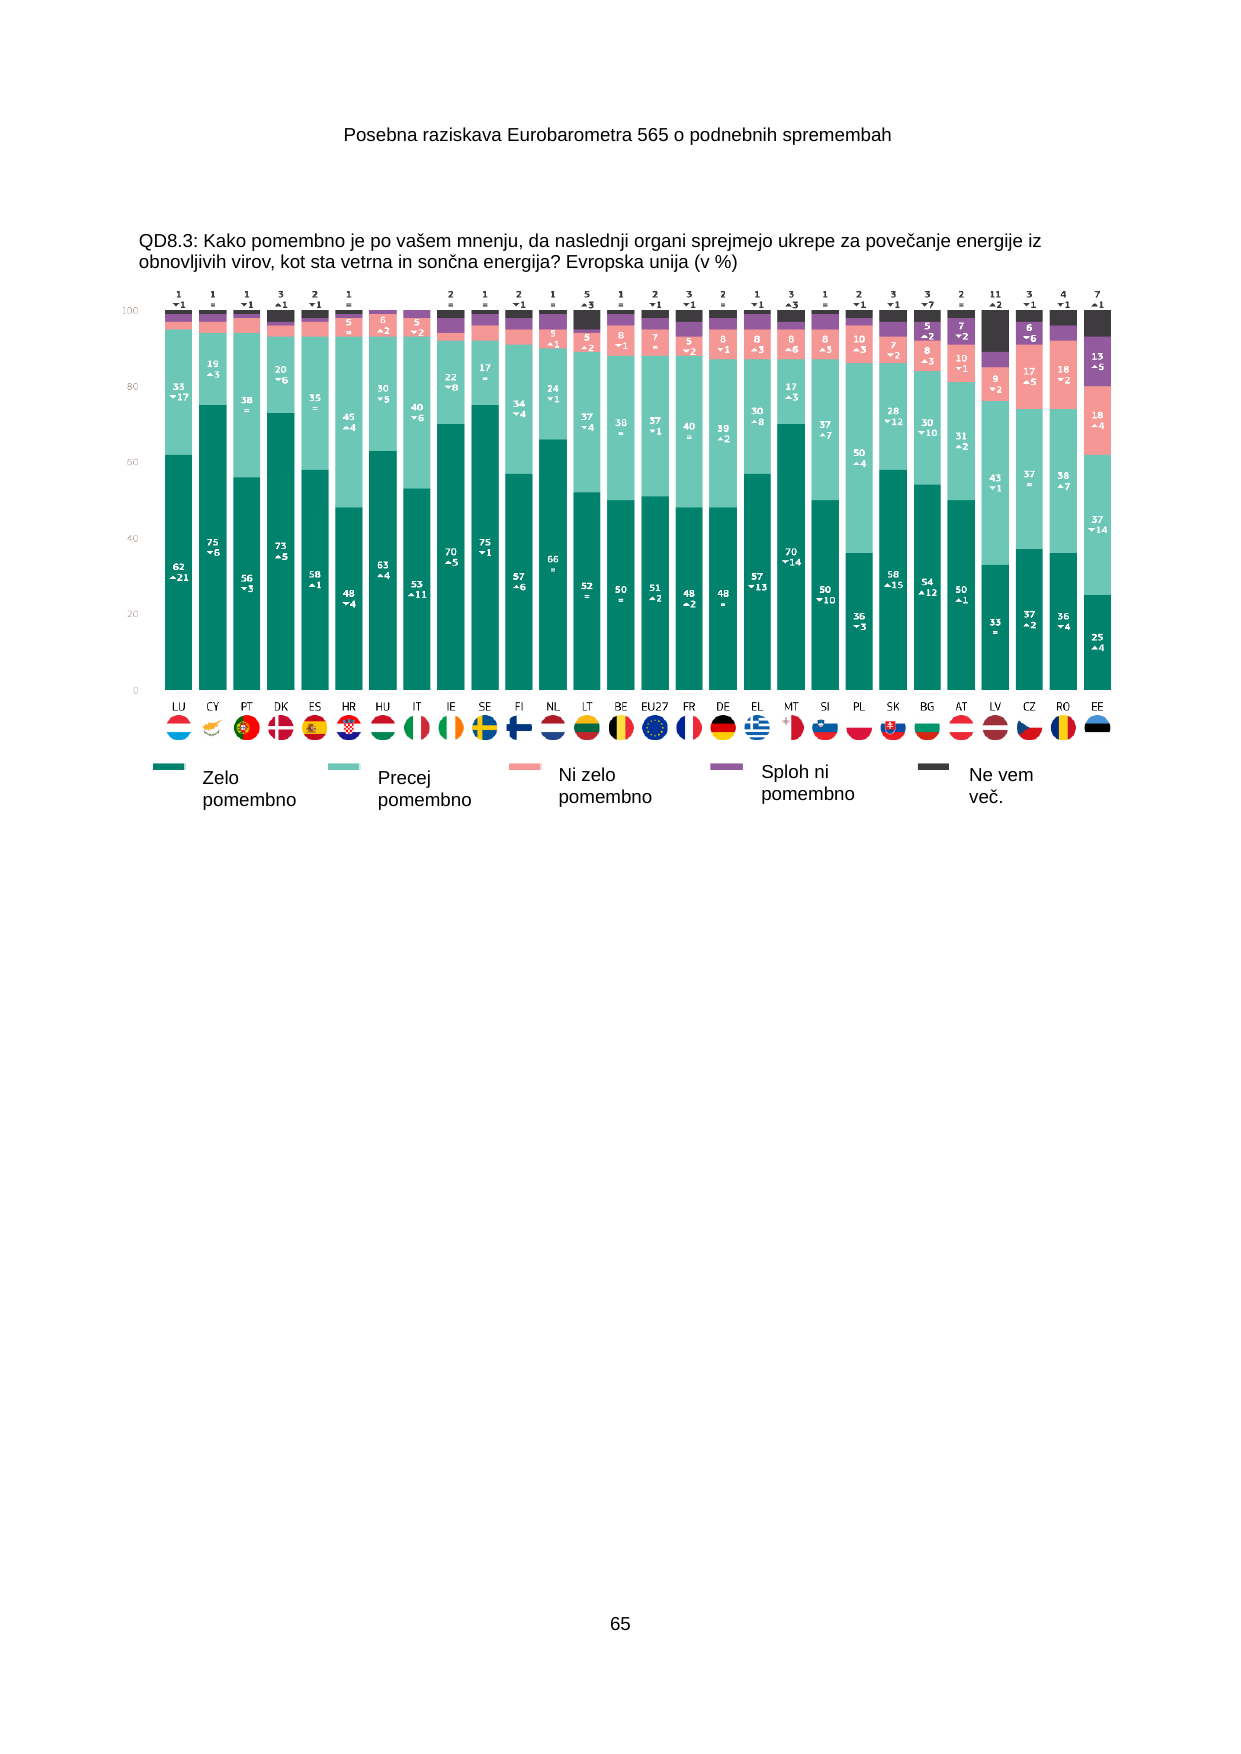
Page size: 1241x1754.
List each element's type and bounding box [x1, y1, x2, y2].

picture [147, 761, 955, 772]
picture [118, 284, 1123, 746]
